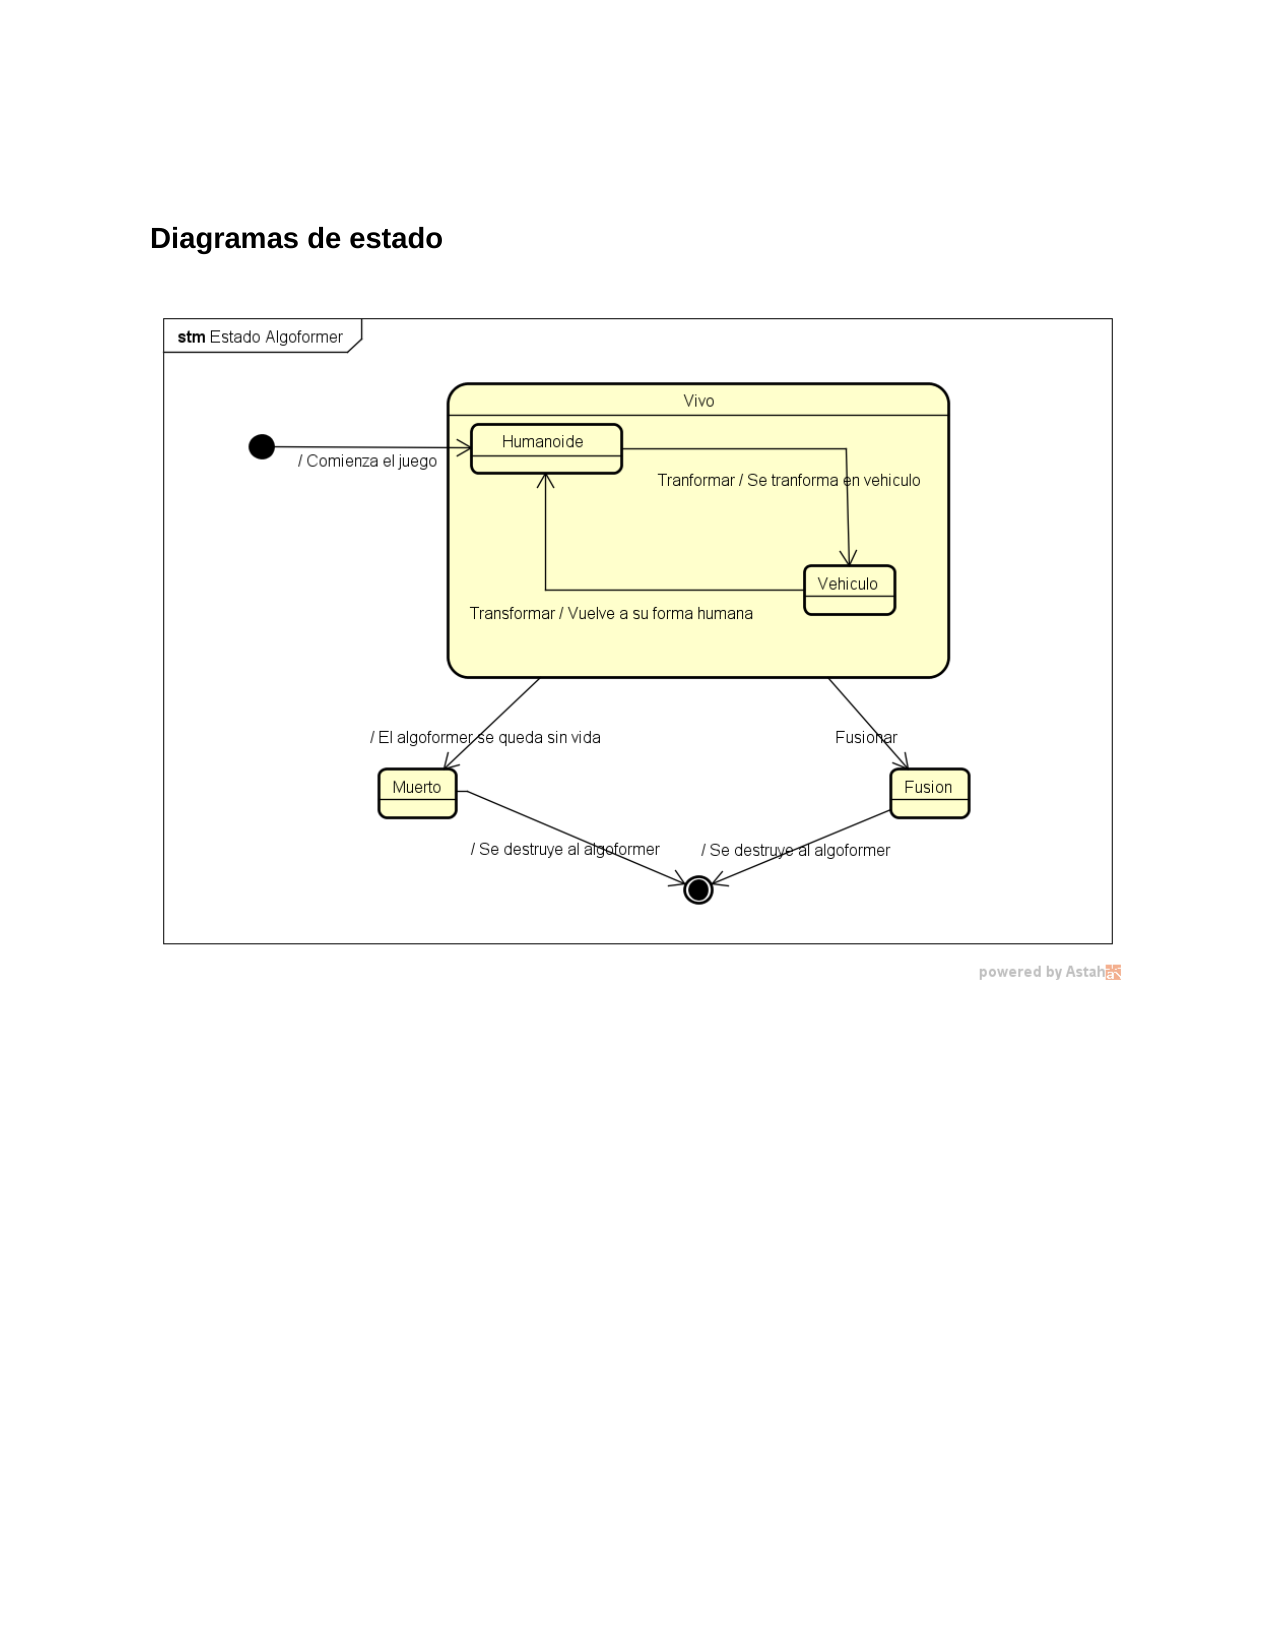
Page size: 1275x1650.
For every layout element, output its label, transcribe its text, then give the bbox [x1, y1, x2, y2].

text Diagramas de estado [150, 221, 1125, 254]
